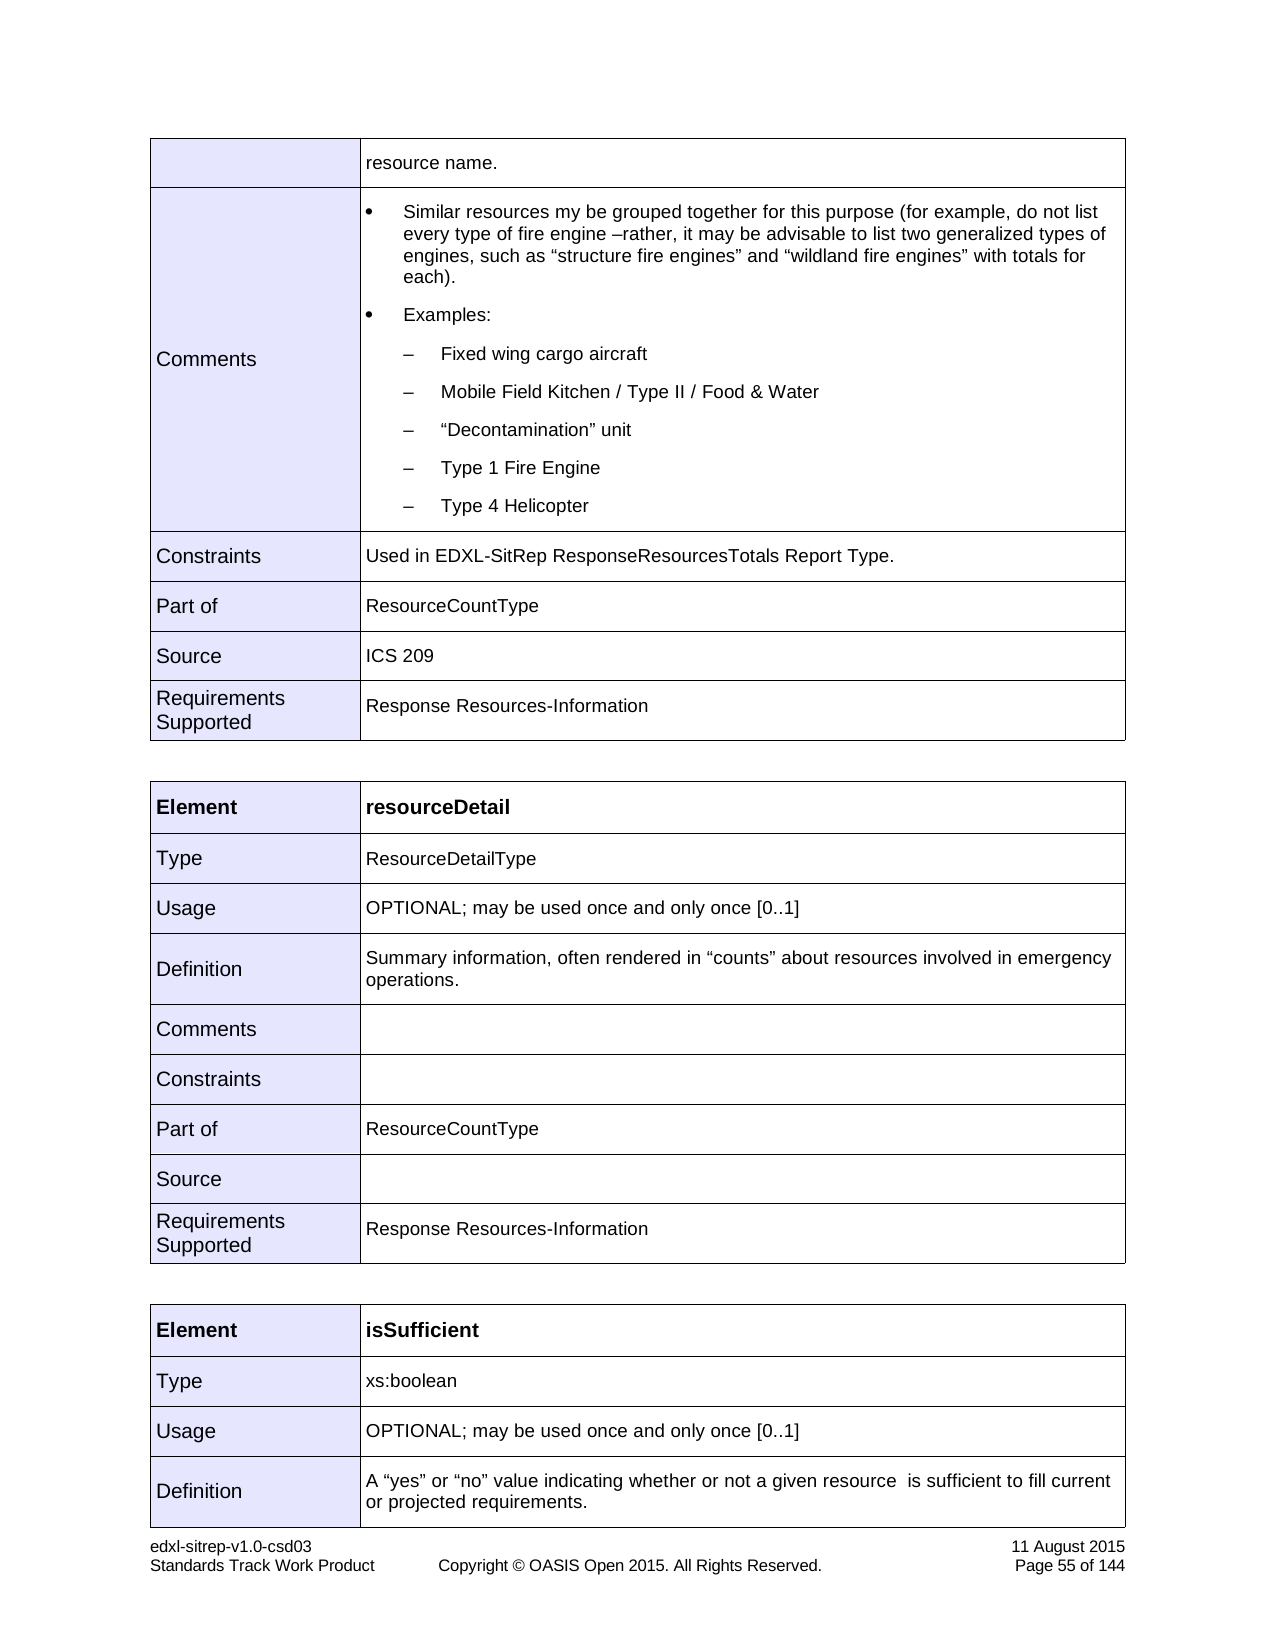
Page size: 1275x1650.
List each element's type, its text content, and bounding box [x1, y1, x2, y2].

table_cell [361, 1055, 1125, 1104]
table_cell resource name. [361, 139, 1125, 187]
table_cell Usage [151, 1407, 360, 1456]
table_cell ResourceCountType [361, 582, 1125, 631]
table_cell ResourceCountType [361, 1105, 1125, 1153]
table_cell Source [151, 1155, 360, 1203]
table_cell Response Resources-Information [361, 1204, 1125, 1263]
table_cell Used in EDXL-SitRep ResponseResourcesTotals Report Type. [361, 532, 1125, 581]
table_header Element [151, 1305, 360, 1356]
table_cell Requirements Supported [151, 681, 360, 740]
table_cell Definition [151, 1457, 360, 1527]
table_cell ICS 209 [361, 632, 1125, 680]
table_header Element [151, 782, 360, 833]
table_cell Comments [151, 188, 360, 531]
table_cell Similar resources my be grouped together for this purpose (for example, do not list every type of fire engine –rather, it may be advisable to list two generalized types of engines, such as “structure fire engines” and “wildland fire engines” with totals for each). Examples: Fixed wing cargo aircraft Mobile Field Kitchen / Type II / Food & Water “Decontamination” unit Type 1 Fire Engine Type 4 Helicopter [361, 188, 1125, 531]
table_cell Type [151, 834, 360, 883]
table_cell Comments [151, 1005, 360, 1054]
table_cell A “yes” or “no” value indicating whether or not a given resource is sufficient to fill current or projected requirements. [361, 1457, 1125, 1527]
table_cell Summary information, often rendered in “counts” about resources involved in emergency operations. [361, 934, 1125, 1004]
table_cell [361, 1155, 1125, 1203]
table_cell OPTIONAL; may be used once and only once [0..1] [361, 884, 1125, 933]
table_cell Usage [151, 884, 360, 933]
table_cell Definition [151, 934, 360, 1004]
table_cell Part of [151, 1105, 360, 1153]
table_cell [361, 1005, 1125, 1054]
table_cell Type [151, 1357, 360, 1406]
table_cell ResourceDetailType [361, 834, 1125, 883]
table_cell Part of [151, 582, 360, 631]
table_cell Response Resources-Information [361, 681, 1125, 740]
table_cell Source [151, 632, 360, 680]
table_cell [151, 139, 360, 187]
table_cell Constraints [151, 1055, 360, 1104]
table_cell xs:boolean [361, 1357, 1125, 1406]
table_header resourceDetail [361, 782, 1125, 833]
table_cell OPTIONAL; may be used once and only once [0..1] [361, 1407, 1125, 1456]
table_header isSufficient [361, 1305, 1125, 1356]
table_cell Requirements Supported [151, 1204, 360, 1263]
table_cell Constraints [151, 532, 360, 581]
